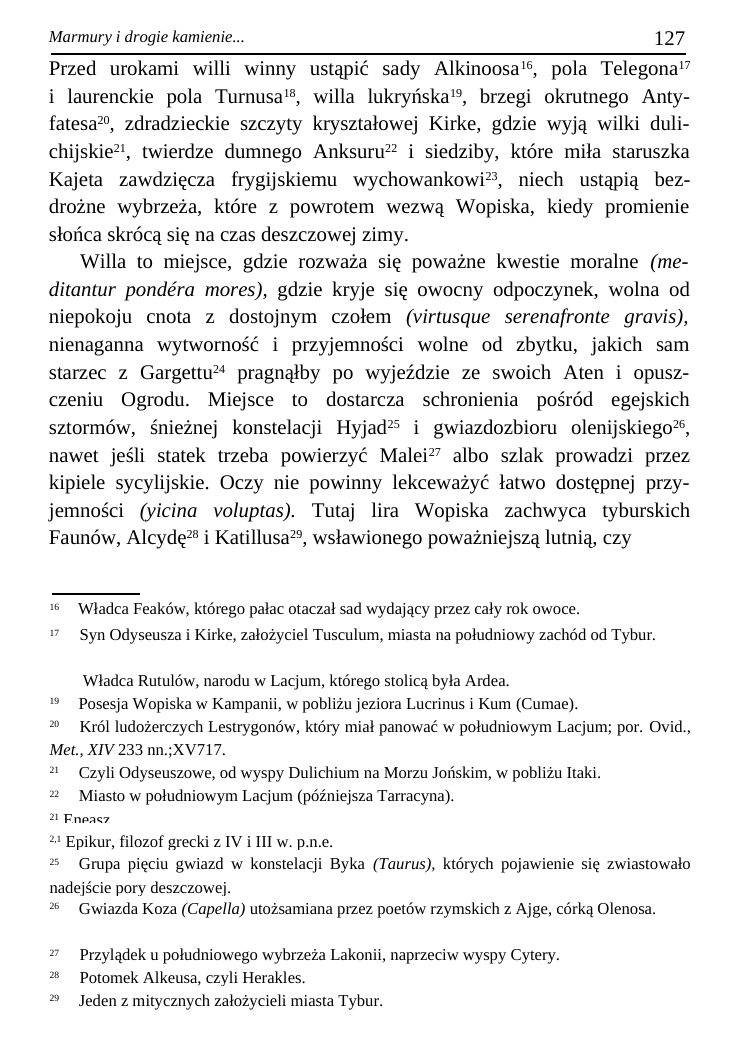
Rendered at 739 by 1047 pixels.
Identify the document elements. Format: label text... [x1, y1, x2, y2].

text 28 Potomek Alkeusa, czyli Herakles. [49, 968, 691, 986]
text 21 Eneasz. [49, 809, 691, 823]
text 19 Posesja Wopiska w Kampanii, w pobliżu jeziora Lucrinus i Kum (Cumae). [49, 693, 691, 712]
text 27 Przylądek u południowego wybrzeża Lakonii, naprzeciw wyspy Cytery. [49, 945, 691, 964]
text 20 Król ludożerczych Lestrygonów, który miał panować w południowym Lacjum; por. Ovid., Met., XIV 233 nn.;XV717. [49, 716, 691, 759]
text 26 Gwiazda Koza (Capella) utożsamiana przez poetów rzymskich z Ajge, córką Olenosa. [49, 898, 691, 918]
text 127 [654, 26, 688, 49]
text Marmury i drogie kamienie... [49, 26, 292, 46]
text 22 Miasto w południowym Lacjum (późniejsza Tarracyna). [49, 786, 691, 804]
text 29 Jeden z mitycznych założycieli miasta Tybur. [49, 991, 691, 1010]
text 2,1 Epikur, filozof grecki z IV i III w. p.n.e. [49, 831, 691, 850]
text Przed urokami willi winny ustąpić sady Alkinoosa16, pola Telegona17 i laurenckie pola Turnusa18, willa lukryńska19, brzegi okrutnego Anty- fatesa20, zdradzieckie szczyty kryształowej Kirke, gdzie wyją wilki duli- chijskie21, twierdze dumnego Anksuru22 i siedziby, które miła staruszka Kajeta zawdzięcza frygijskiemu wychowankowi23, niech ustąpią bez- drożne wybrzeża, które z powrotem wezwą Wopiska, kiedy promienie słońca skrócą się na czas deszczowej zimy. [49, 56, 690, 246]
text 16 Władca Feaków, którego pałac otaczał sad wydający przez cały rok owoce. [49, 599, 691, 618]
text Willa to miejsce, gdzie rozważa się poważne kwestie moralne (me- ditantur pondéra mores), gdzie kryje się owocny odpoczynek, wolna od niepokoju cnota z dostojnym czołem (virtusque serenafronte gravis), nienaganna wytworność i przyjemności wolne od zbytku, jakich sam starzec z Gargettu24 pragnąłby po wyjeździe ze swoich Aten i opusz- czeniu Ogrodu. Miejsce to dostarcza schronienia pośród egejskich sztormów, śnieżnej konstelacji Hyjad25 i gwiazdozbioru olenijskiego26, nawet jeśli statek trzeba powierzyć Malei27 albo szlak prowadzi przez kipiele sycylijskie. Oczy nie powinny lekceważyć łatwo dostępnej przy- jemności (yicina voluptas). Tutaj lira Wopiska zachwyca tyburskich Faunów, Alcydę28 i Katillusa29, wsławionego poważniejszą lutnią, czy [49, 249, 690, 549]
text Władca Rutulów, narodu w Lacjum, którego stolicą była Ardea. [49, 671, 691, 689]
text 17 Syn Odyseusza i Kirke, założyciel Tusculum, miasta na południowy zachód od Tybur. [49, 625, 691, 644]
text 21 Czyli Odyseuszowe, od wyspy Dulichium na Morzu Jońskim, w pobliżu Itaki. [49, 762, 691, 781]
text 25 Grupa pięciu gwiazd w konstelacji Byka (Taurus), których pojawienie się zwiasto­wało nadejście pory deszczowej. [49, 854, 691, 895]
